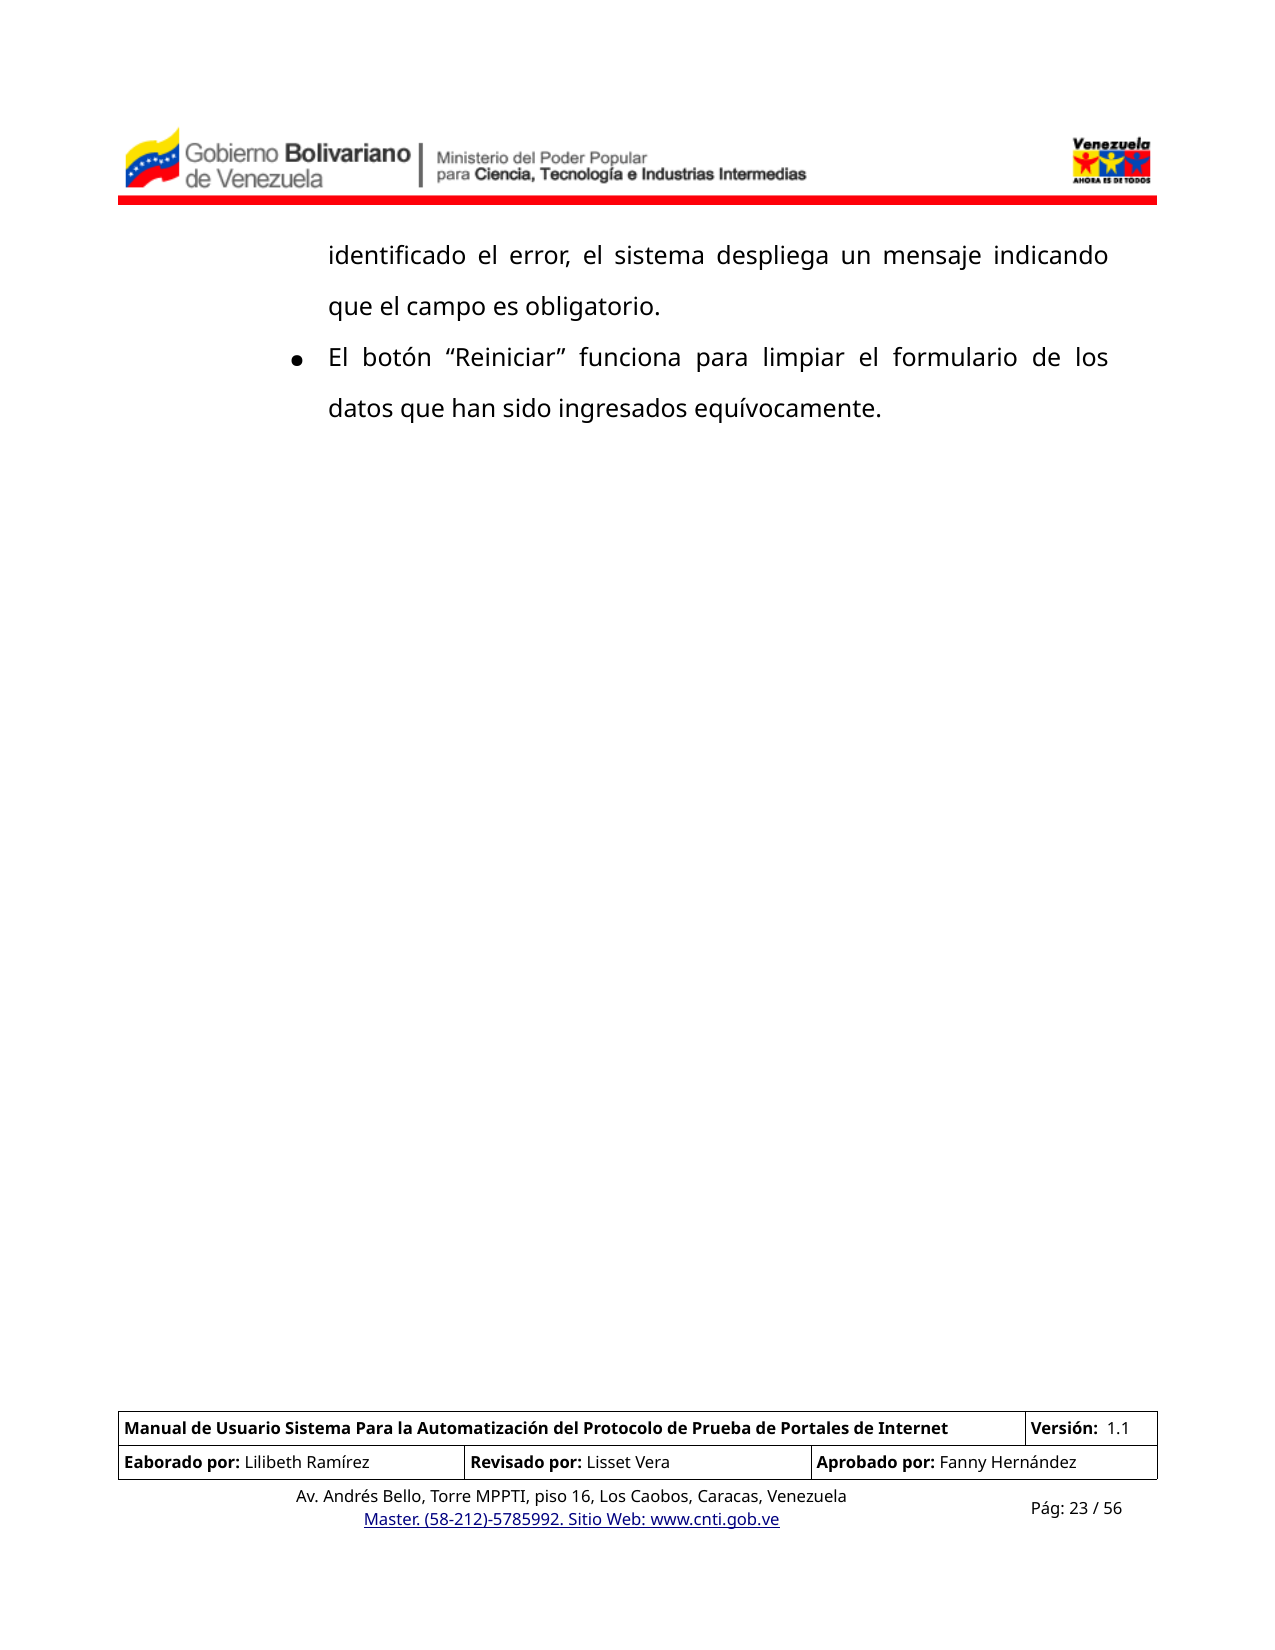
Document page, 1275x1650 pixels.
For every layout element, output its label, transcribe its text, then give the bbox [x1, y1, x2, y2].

list El botón “Reiniciar” funciona para limpiar el formulario de los datos que han sido ingresados equívocamente. [289, 340, 1109, 425]
picture [118, 119, 1157, 205]
list identificado el error, el sistema despliega un mensaje indicando que el campo es obligatorio. [289, 238, 1109, 323]
